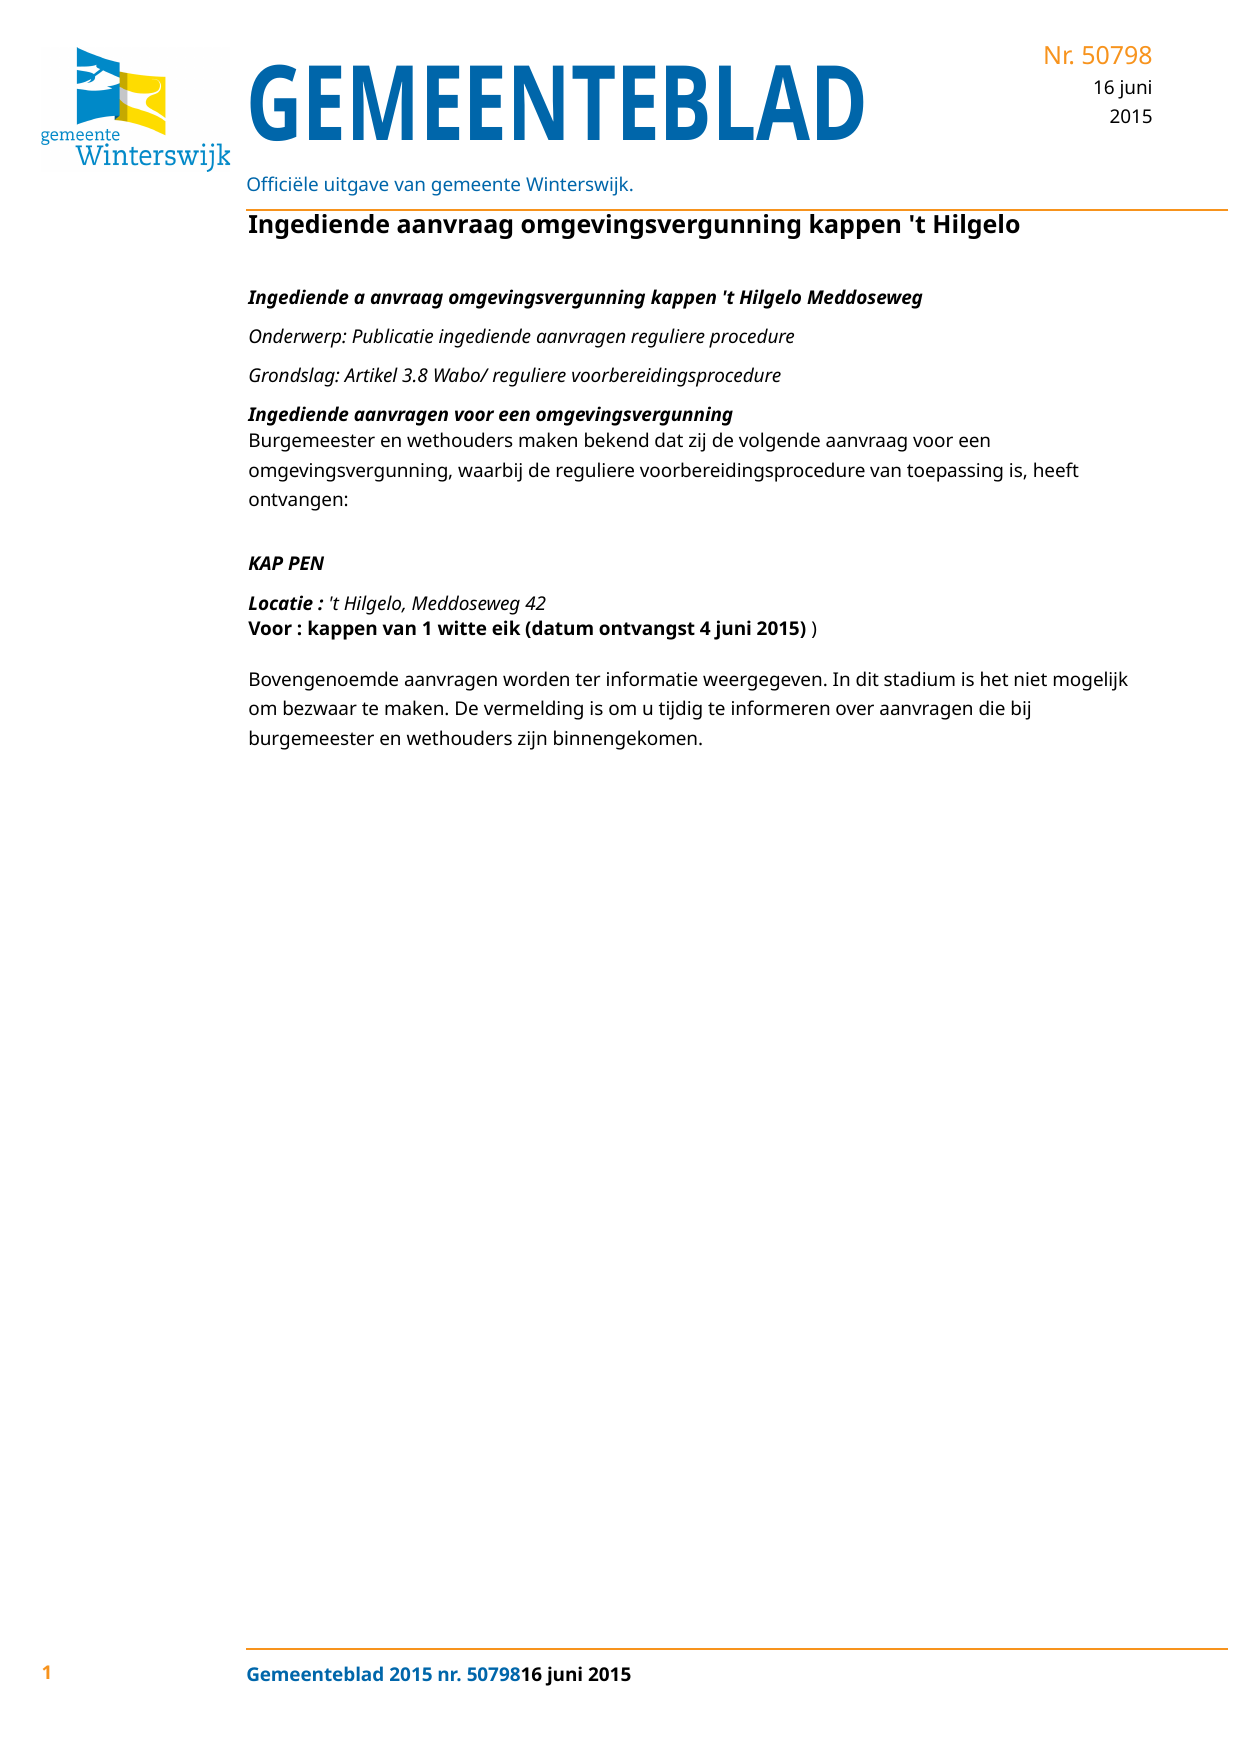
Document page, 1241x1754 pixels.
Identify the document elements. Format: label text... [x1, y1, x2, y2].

text Grondslag: Artikel 3.8 Wabo/ reguliere voorbereidingsprocedure [248, 362, 1152, 388]
text KAP PEN [248, 551, 1152, 576]
text Voor : kappen van 1 witte eik (datum ontvangst 4 juni 2015) ) [248, 616, 1152, 641]
text Locatie : 't Hilgelo, Meddoseweg 42 [248, 590, 1152, 616]
picture [41, 47, 231, 172]
text Ingediende aanvragen voor een omgevingsvergunning [248, 402, 1152, 427]
text Ingediende aanvraag omgevingsvergunning kappen 't Hilgelo [248, 211, 1152, 241]
text Onderwerp: Publicatie ingediende aanvragen reguliere procedure [248, 323, 1152, 349]
text Bovengenoemde aanvragen worden ter informatie weergegeven. In dit stadium is het niet mogelijk om bezwaar te maken. De vermelding is om u tijdig te informeren over aanvragen die bij burgemeester en wethouders zijn binnengekomen. [248, 666, 1152, 751]
text Burgemeester en wethouders maken bekend dat zij de volgende aanvraag voor een omgevingsvergunning, waarbij de reguliere voorbereidingsprocedure van toepassing is, heeft ontvangen: [248, 427, 1152, 512]
picture [225, 153, 231, 162]
text Ingediende a anvraag omgevingsvergunning kappen 't Hilgelo Meddoseweg [248, 284, 1152, 309]
